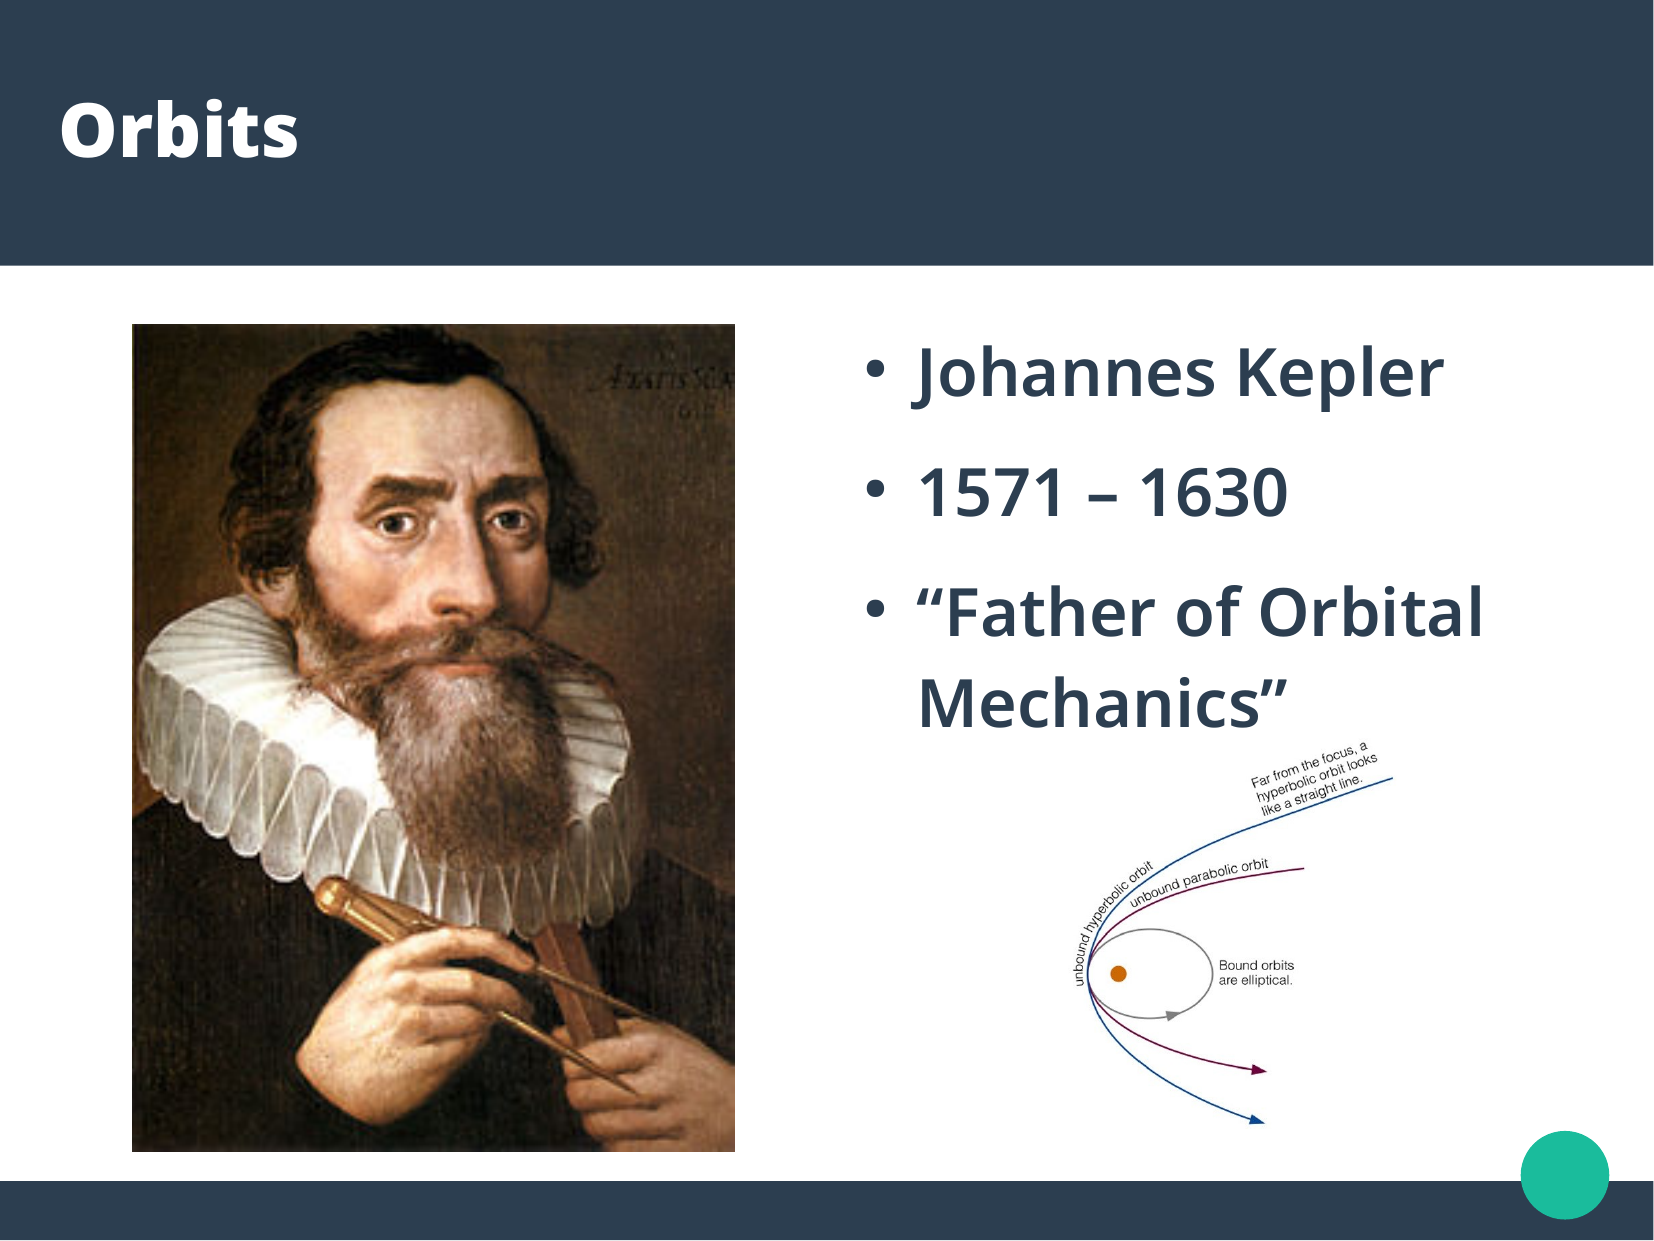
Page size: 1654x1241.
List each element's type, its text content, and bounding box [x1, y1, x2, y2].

list Johannes Kepler 1571 – 1630 “Father of Orbital Mechanics” [845, 324, 1596, 1152]
title Orbits [59, 49, 1595, 207]
picture [1062, 732, 1407, 1134]
picture [132, 324, 735, 1152]
